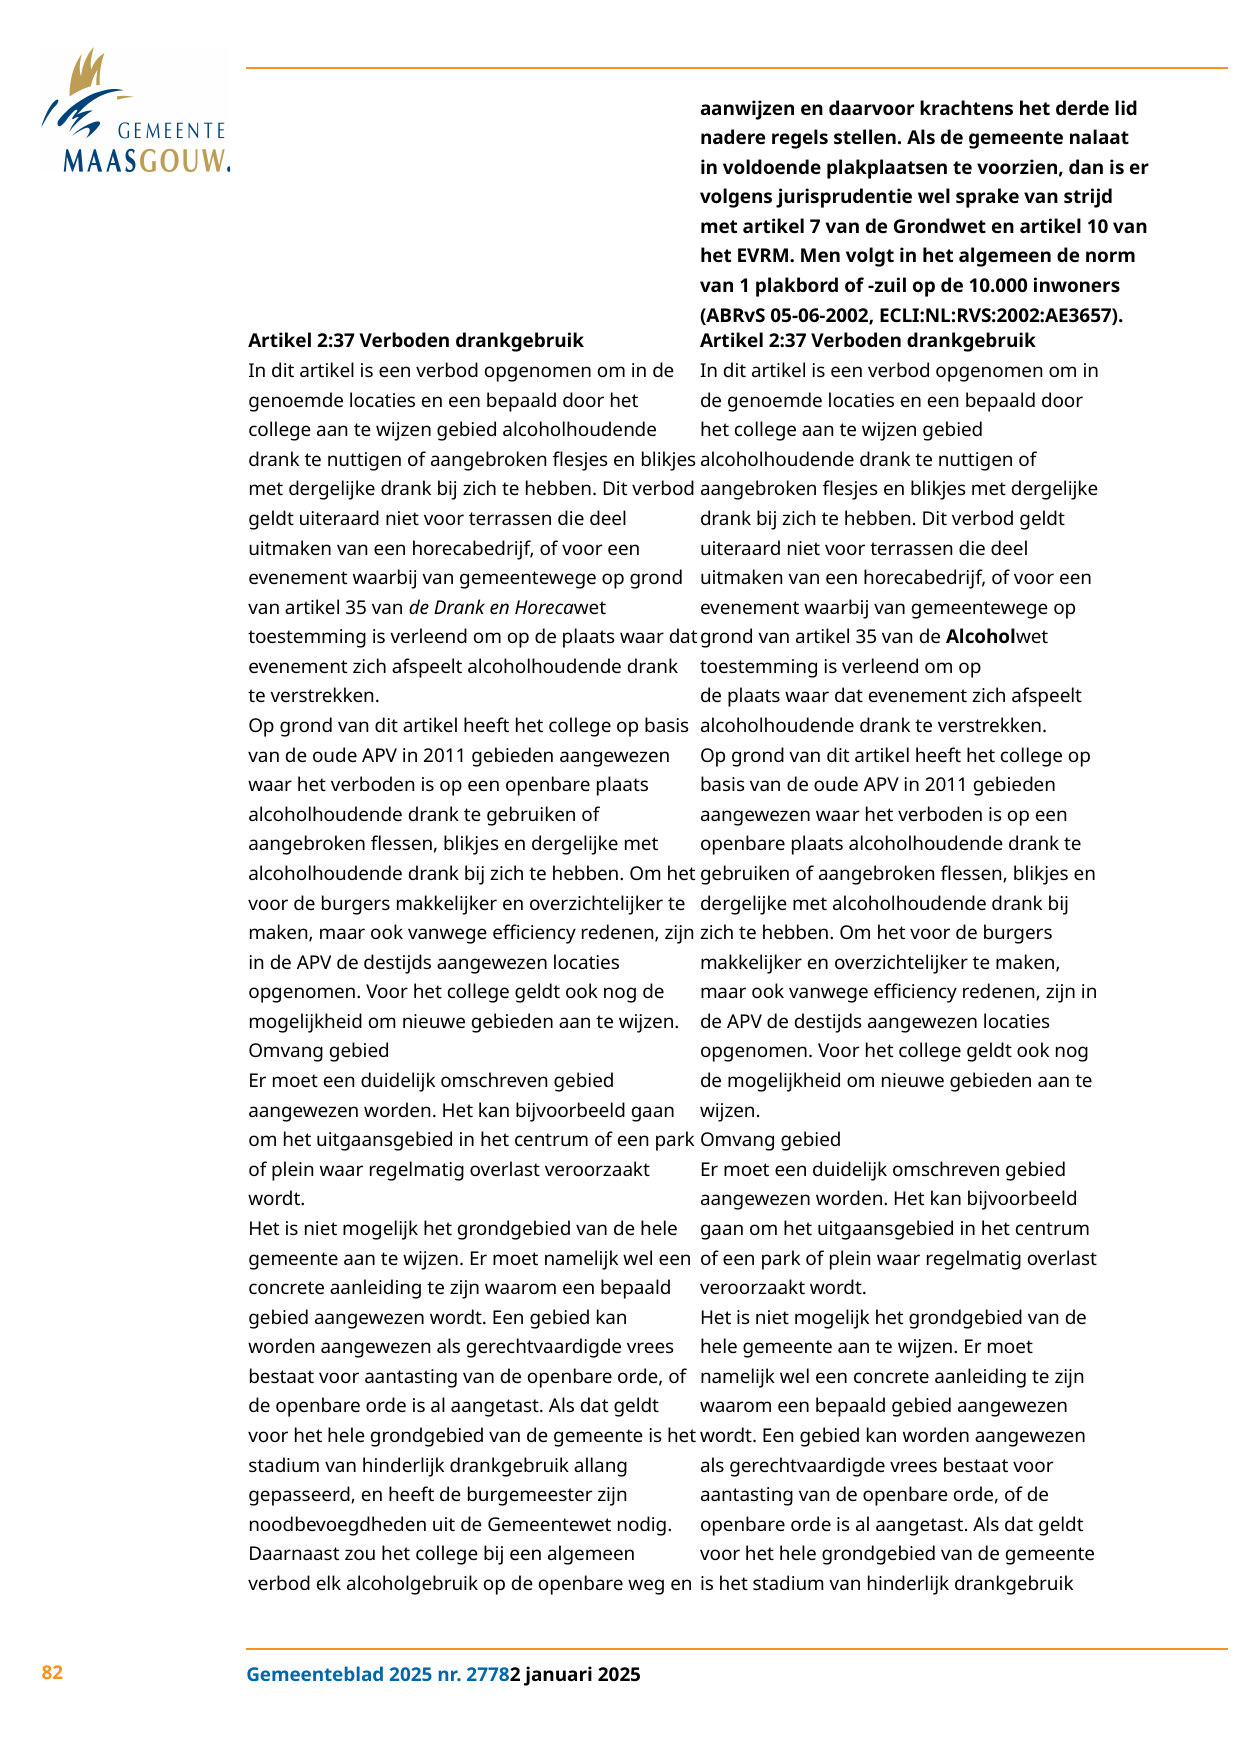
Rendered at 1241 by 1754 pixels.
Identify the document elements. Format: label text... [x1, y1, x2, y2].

table_cell Artikel 2:37 Verboden drankgebruik In dit artikel is een verbod opgenomen om in de genoemde locaties en een bepaald door het college aan te wijzen gebied alcoholhoudende drank te nuttigen of aangebroken flesjes en blikjes met dergelijke drank bij zich te hebben. Dit verbod geldt uiteraard niet voor terrassen die deel uitmaken van een horecabedrijf, of voor een evenement waarbij van gemeentewege op grond van artikel 35 van de Drank en Horecawet toestemming is verleend om op de plaats waar dat evenement zich afspeelt alcoholhoudende drank te verstrekken. Op grond van dit artikel heeft het college op basis van de oude APV in 2011 gebieden aangewezen waar het verboden is op een openbare plaats alcoholhoudende drank te gebruiken of aangebroken flessen, blikjes en dergelijke met alcoholhoudende drank bij zich te hebben. Om het voor de burgers makkelijker en overzichtelijker te maken, maar ook vanwege efficiency redenen, zijn in de APV de destijds aangewezen locaties opgenomen. Voor het college geldt ook nog de mogelijkheid om nieuwe gebieden aan te wijzen. Omvang gebied Er moet een duidelijk omschreven gebied aangewezen worden. Het kan bijvoorbeeld gaan om het uitgaansgebied in het centrum of een park of plein waar regelmatig overlast veroorzaakt wordt. Het is niet mogelijk het grondgebied van de hele gemeente aan te wijzen. Er moet namelijk wel een concrete aanleiding te zijn waarom een bepaald gebied aangewezen wordt. Een gebied kan worden aangewezen als gerechtvaardigde vrees bestaat voor aantasting van de openbare orde, of de openbare orde is al aangetast. Als dat geldt voor het hele grondgebied van de gemeente is het stadium van hinderlijk drankgebruik allang gepasseerd, en heeft de burgemeester zijn noodbevoegdheden uit de Gemeentewet nodig. Daarnaast zou het college bij een algemeen verbod elk alcoholgebruik op de openbare weg en [248, 328, 700, 1596]
table_cell [248, 95, 700, 328]
table_cell aanwijzen en daarvoor krachtens het derde lid nadere regels stellen. Als de gemeente nalaat in voldoende plakplaatsen te voorzien, dan is er volgens jurisprudentie wel sprake van strijd met artikel 7 van de Grondwet en artikel 10 van het EVRM. Men volgt in het algemeen de norm van 1 plakbord of -zuil op de 10.000 inwoners (ABRvS 05-06-2002, ECLI:NL:RVS:2002:AE3657). [700, 95, 1152, 328]
table_cell Artikel 2:37 Verboden drankgebruik In dit artikel is een verbod opgenomen om in de genoemde locaties en een bepaald door het college aan te wijzen gebied alcoholhoudende drank te nuttigen of aangebroken flesjes en blikjes met dergelijke drank bij zich te hebben. Dit verbod geldt uiteraard niet voor terrassen die deel uitmaken van een horecabedrijf, of voor een evenement waarbij van gemeentewege op grond van artikel 35 van de Alcoholwet toestemming is verleend om op de plaats waar dat evenement zich afspeelt alcoholhoudende drank te verstrekken. Op grond van dit artikel heeft het college op basis van de oude APV in 2011 gebieden aangewezen waar het verboden is op een openbare plaats alcoholhoudende drank te gebruiken of aangebroken flessen, blikjes en dergelijke met alcoholhoudende drank bij zich te hebben. Om het voor de burgers makkelijker en overzichtelijker te maken, maar ook vanwege efficiency redenen, zijn in de APV de destijds aangewezen locaties opgenomen. Voor het college geldt ook nog de mogelijkheid om nieuwe gebieden aan te wijzen. Omvang gebied Er moet een duidelijk omschreven gebied aangewezen worden. Het kan bijvoorbeeld gaan om het uitgaansgebied in het centrum of een park of plein waar regelmatig overlast veroorzaakt wordt. Het is niet mogelijk het grondgebied van de hele gemeente aan te wijzen. Er moet namelijk wel een concrete aanleiding te zijn waarom een bepaald gebied aangewezen wordt. Een gebied kan worden aangewezen als gerechtvaardigde vrees bestaat voor aantasting van de openbare orde, of de openbare orde is al aangetast. Als dat geldt voor het hele grondgebied van de gemeente is het stadium van hinderlijk drankgebruik [700, 328, 1152, 1596]
picture [41, 47, 231, 172]
